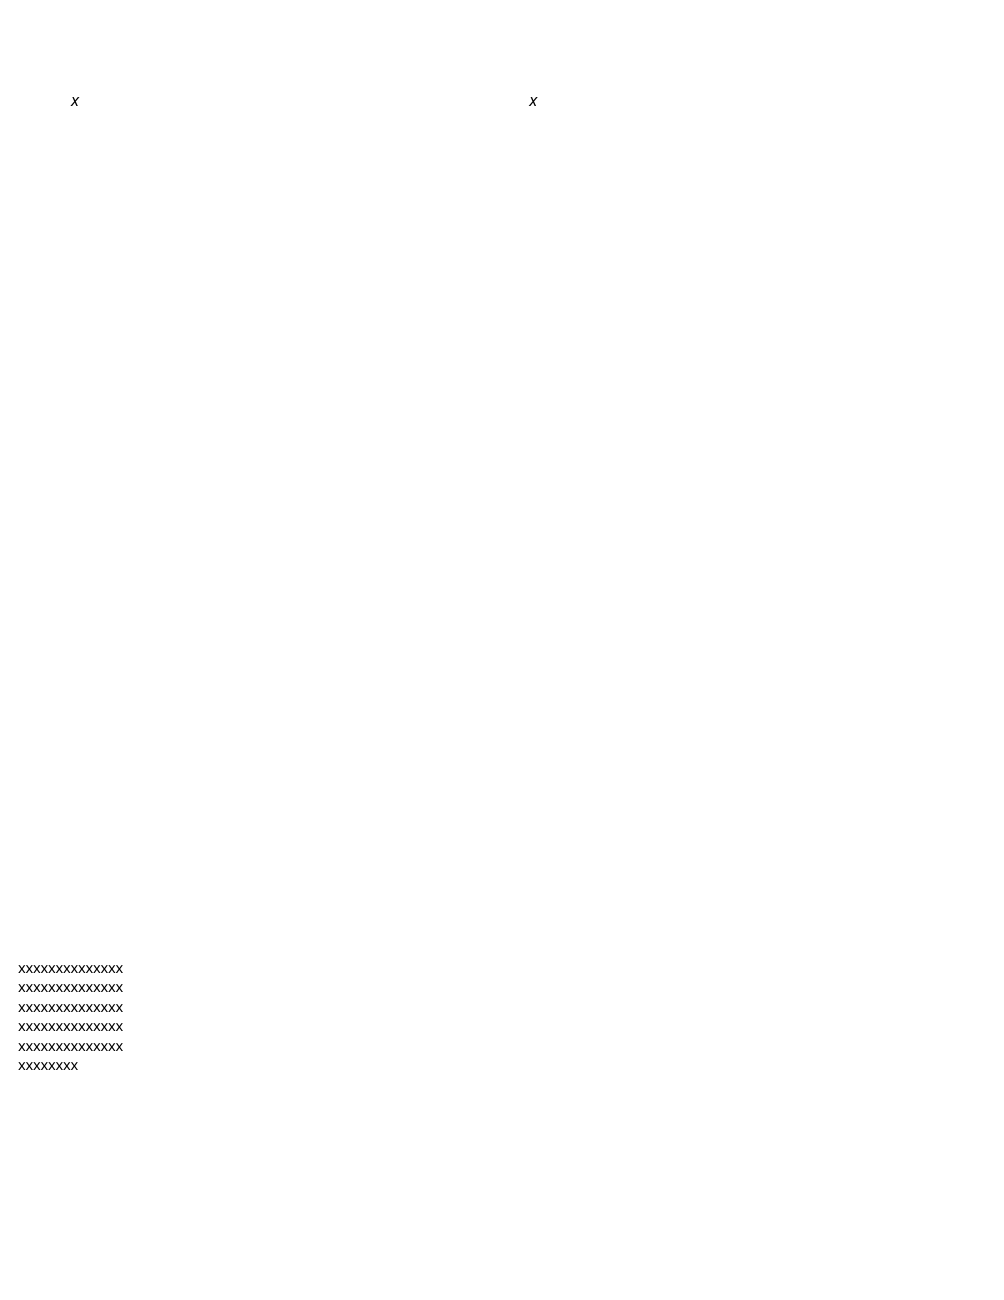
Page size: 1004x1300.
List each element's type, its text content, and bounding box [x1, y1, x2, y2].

text xxxxxxxxxxxxxxxxxxxxxxxxxxxxxxxxxxxxxxxxxxxxxxxxxxxxxxxxxxxxxxxxxxxxxxxxxxxxxx [18, 958, 124, 1074]
